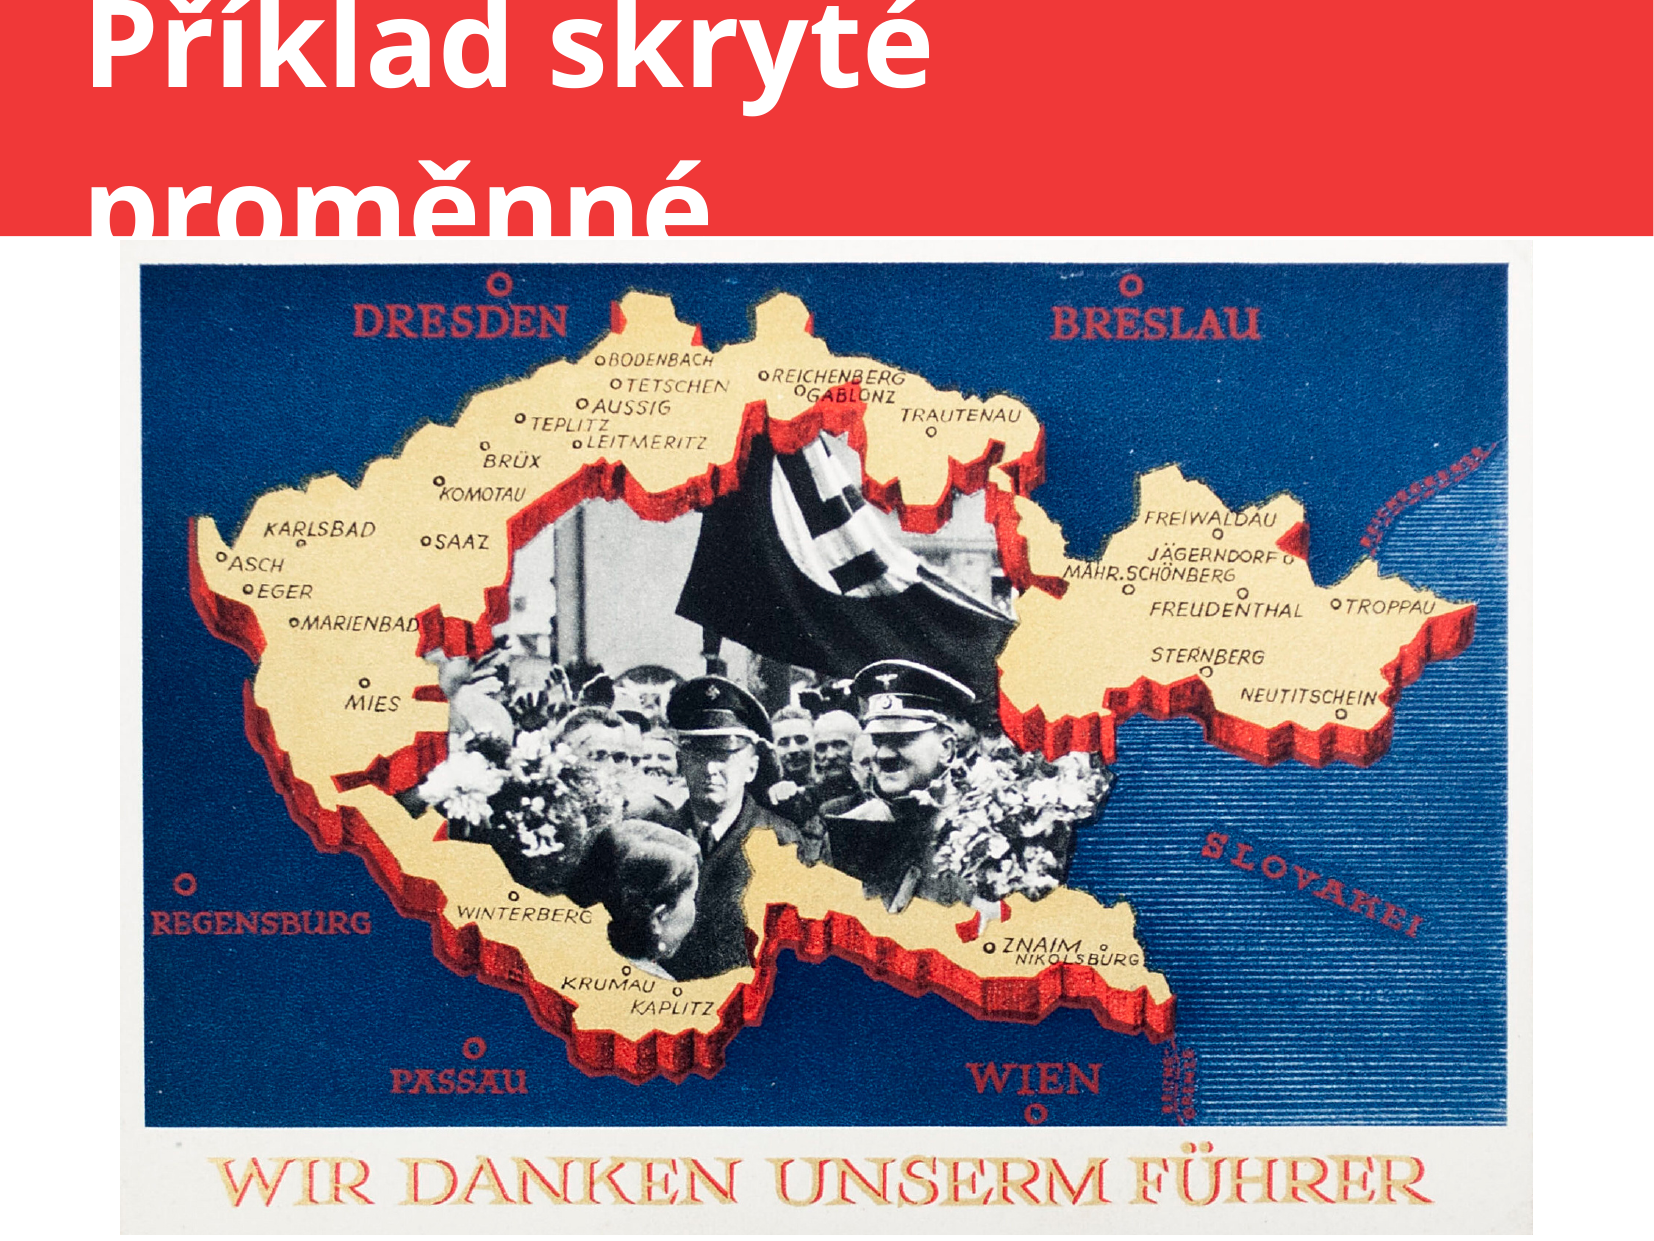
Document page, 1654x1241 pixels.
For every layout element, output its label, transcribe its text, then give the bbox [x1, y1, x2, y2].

title Příklad skryté proměnné [82, 19, 1571, 227]
picture [120, 240, 1533, 1235]
